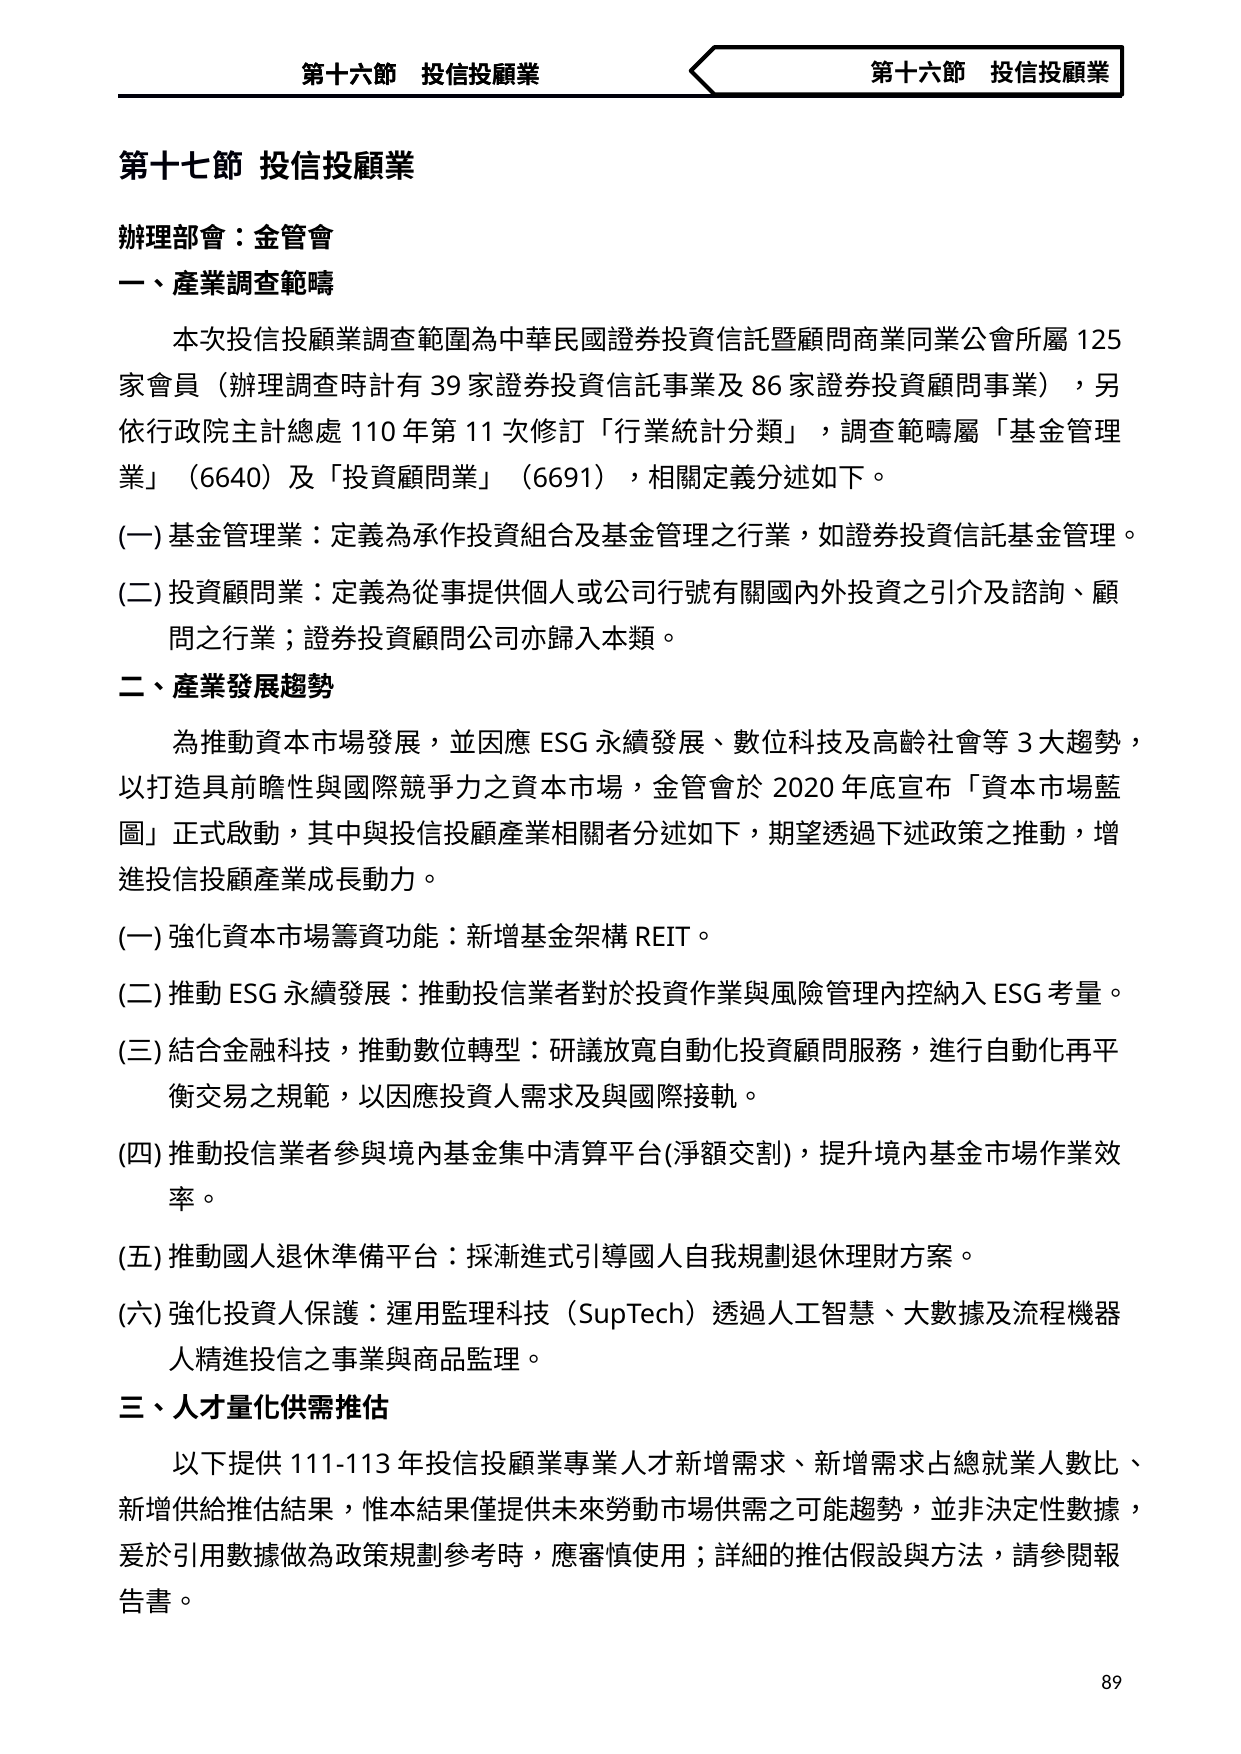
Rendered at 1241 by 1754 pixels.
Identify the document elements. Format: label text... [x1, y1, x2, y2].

list 強化投資人保護：運用監理科技（SupTech）透過人工智慧、大數據及流程機器人精進投信之事業與商品監理。 [118, 1287, 1122, 1379]
text 二、產業發展趨勢 [118, 665, 1122, 704]
list 推動國人退休準備平台：採漸進式引導國人自我規劃退休理財方案。 [118, 1230, 1122, 1276]
list 基金管理業：定義為承作投資組合及基金管理之行業，如證券投資信託基金管理。 [118, 509, 1122, 554]
subtitle 投信投顧業 [118, 141, 1122, 186]
text 為推動資本市場發展，並因應ESG永續發展、數位科技及高齡社會等3大趨勢，以打造具前瞻性與國際競爭力之資本市場，金管會於2020年底宣布「資本市場藍圖」正式啟動，其中與投信投顧產業相關者分述如下，期望透過下述政策之推動，增進投信投顧產業成長動力。 [118, 715, 1122, 899]
text 本次投信投顧業調查範圍為中華民國證券投資信託暨顧問商業同業公會所屬125家會員（辦理調查時計有39家證券投資信託事業及86家證券投資顧問事業），另依行政院主計總處110年第11次修訂「行業統計分類」，調查範疇屬「基金管理業」（6640）及「投資顧問業」（6691），相關定義分述如下。 [118, 313, 1122, 496]
text 一、產業調查範疇 [118, 262, 1122, 302]
text 三、人才量化供需推估 [118, 1386, 1122, 1426]
list 結合金融科技，推動數位轉型：研議放寬自動化投資顧問服務，進行自動化再平衡交易之規範，以因應投資人需求及與國際接軌。 [118, 1024, 1122, 1116]
text 辦理部會：金管會 [118, 216, 1122, 255]
list 投資顧問業：定義為從事提供個人或公司行號有關國內外投資之引介及諮詢、顧問之行業；證券投資顧問公司亦歸入本類。 [118, 566, 1122, 657]
list 推動投信業者參與境內基金集中清算平台(淨額交割)，提升境內基金市場作業效率。 [118, 1127, 1122, 1219]
list 推動ESG永續發展：推動投信業者對於投資作業與風險管理內控納入ESG考量。 [118, 967, 1122, 1013]
list 強化資本市場籌資功能：新增基金架構REIT。 [118, 910, 1122, 956]
text 以下提供111-113年投信投顧業專業人才新增需求、新增需求占總就業人數比、新增供給推估結果，惟本結果僅提供未來勞動市場供需之可能趨勢，並非決定性數據，爰於引用數據做為政策規劃參考時，應審慎使用；詳細的推估假設與方法，請參閱報告書。 [118, 1437, 1122, 1620]
